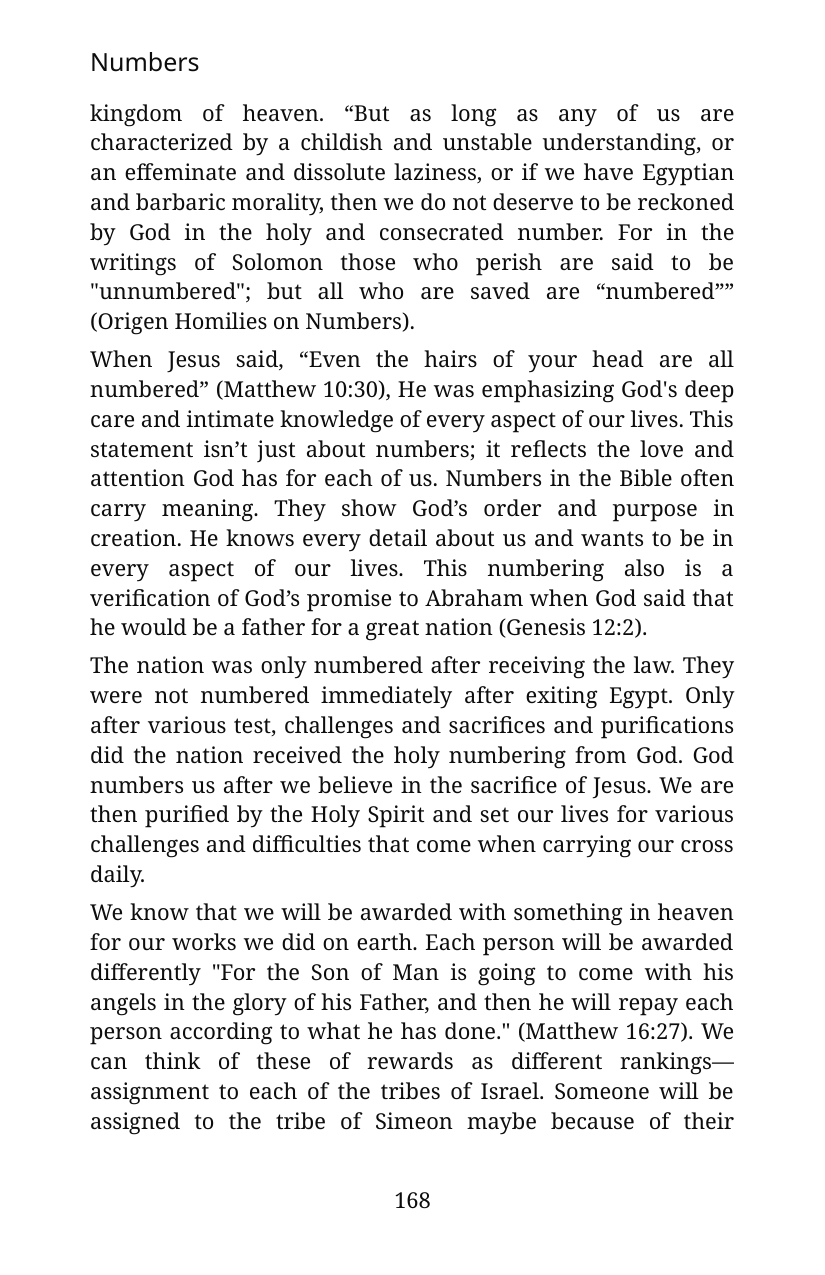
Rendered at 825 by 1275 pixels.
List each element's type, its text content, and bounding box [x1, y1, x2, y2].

text The nation was only numbered after receiving the law. They were not numbered immediately after exiting Egypt. Only after various test, challenges and sacrifices and purifications did the nation received the holy numbering from God. God numbers us after we believe in the sacrifice of Jesus. We are then purified by the Holy Spirit and set our lives for various challenges and difficulties that come when carrying our cross daily. [90, 650, 735, 889]
text kingdom of heaven. “But as long as any of us are characterized by a childish and unstable understanding, or an effeminate and dissolute laziness, or if we have Egyptian and barbaric morality, then we do not deserve to be reckoned by God in the holy and consecrated number. For in the writings of Solomon those who perish are said to be "unnumbered"; but all who are saved are “numbered”” (Origen Homilies on Numbers). [90, 97, 735, 336]
text We know that we will be awarded with something in heaven for our works we did on earth. Each person will be awarded differently "For the Son of Man is going to come with his angels in the glory of his Father, and then he will repay each person according to what he has done." (Matthew 16:27). We can think of these of rewards as different rankings—assignment to each of the tribes of Israel. Someone will be assigned to the tribe of Simeon maybe because of their [90, 897, 735, 1135]
text When Jesus said, “Even the hairs of your head are all numbered” (Matthew 10:30), He was emphasizing God's deep care and intimate knowledge of every aspect of our lives. This statement isn’t just about numbers; it reflects the love and attention God has for each of us. Numbers in the Bible often carry meaning. They show God’s order and purpose in creation. He knows every detail about us and wants to be in every aspect of our lives. This numbering also is a verification of God’s promise to Abraham when God said that he would be a father for a great nation (Genesis 12:2). [90, 344, 735, 642]
